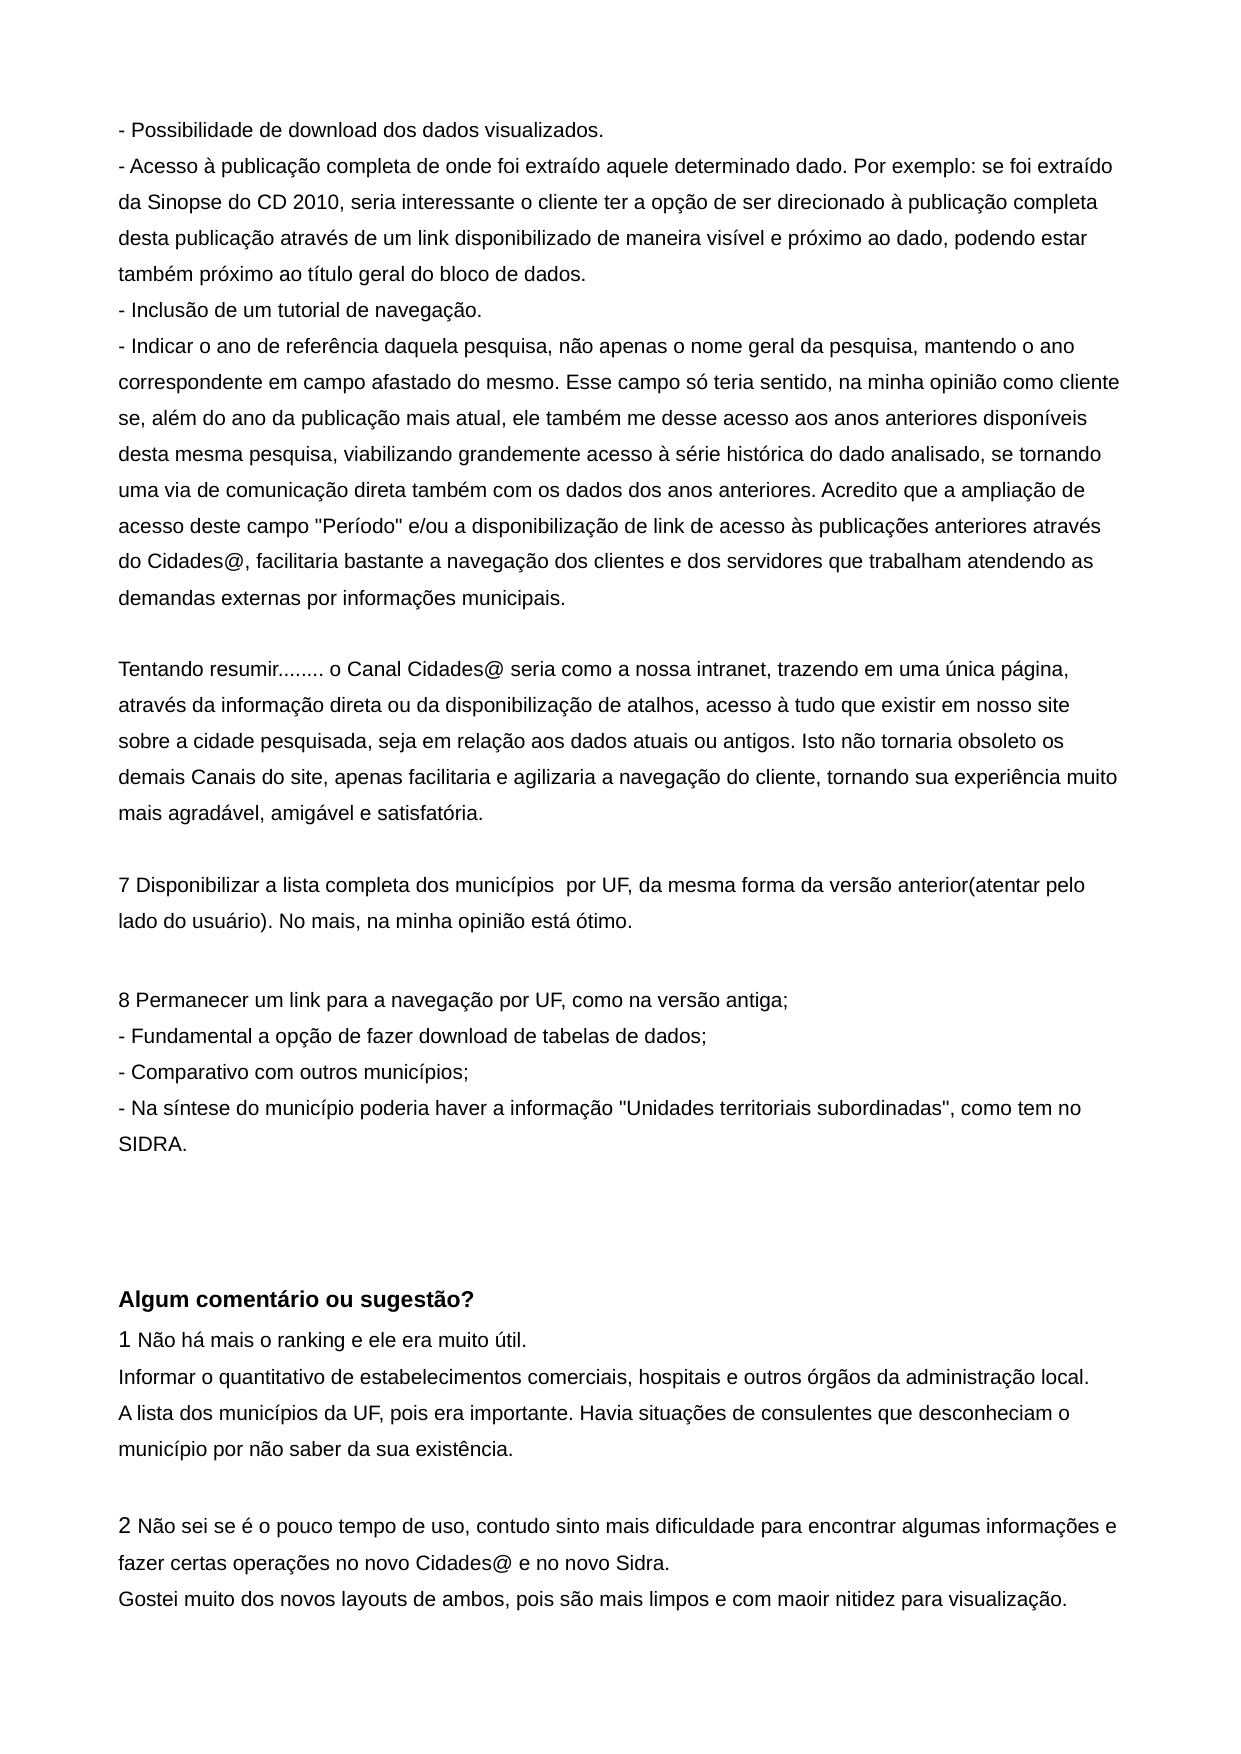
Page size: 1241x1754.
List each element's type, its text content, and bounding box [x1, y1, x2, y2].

text - Possibilidade de download dos dados visualizados. [118, 118, 1122, 142]
text Tentando resumir........ o Canal Cidades@ seria como a nossa intranet, trazendo em uma única página, através da informação direta ou da disponibilização de atalhos, acesso à tudo que existir em nosso site sobre a cidade pesquisada, seja em relação aos dados atuais ou antigos. Isto não tornaria obsoleto os demais Canais do site, apenas facilitaria e agilizaria a navegação do cliente, tornando sua experiência muito mais agradável, amigável e satisfatória. [118, 657, 1122, 825]
text - Comparativo com outros municípios; [118, 1060, 1122, 1084]
text - Fundamental a opção de fazer download de tabelas de dados; [118, 1024, 1122, 1048]
text - Inclusão de um tutorial de navegação. [118, 298, 1122, 322]
text - Acesso à publicação completa de onde foi extraído aquele determinado dado. Por exemplo: se foi extraído da Sinopse do CD 2010, seria interessante o cliente ter a opção de ser direcionado à publicação completa desta publicação através de um link disponibilizado de maneira visível e próximo ao dado, podendo estar também próximo ao título geral do bloco de dados. [118, 154, 1122, 286]
text - Na síntese do município poderia haver a informação "Unidades territoriais subordinadas", como tem no SIDRA. [118, 1096, 1122, 1156]
text 1 Não há mais o ranking e ele era muito útil. [118, 1326, 1122, 1352]
text 7 Disponibilizar a lista completa dos municípios por UF, da mesma forma da versão anterior(atentar pelo lado do usuário). No mais, na minha opinião está ótimo. [118, 873, 1122, 933]
text Algum comentário ou sugestão? [118, 1286, 1122, 1312]
text Informar o quantitativo de estabelecimentos comerciais, hospitais e outros órgãos da administração local. [118, 1365, 1122, 1389]
text - Indicar o ano de referência daquela pesquisa, não apenas o nome geral da pesquisa, mantendo o ano correspondente em campo afastado do mesmo. Esse campo só teria sentido, na minha opinião como cliente se, além do ano da publicação mais atual, ele também me desse acesso aos anos anteriores disponíveis desta mesma pesquisa, viabilizando grandemente acesso à série histórica do dado analisado, se tornando uma via de comunicação direta também com os dados dos anos anteriores. Acredito que a ampliação de acesso deste campo "Período" e/ou a disponibilização de link de acesso às publicações anteriores através do Cidades@, facilitaria bastante a navegação dos clientes e dos servidores que trabalham atendendo as demandas externas por informações municipais. [118, 334, 1122, 609]
text 2 Não sei se é o pouco tempo de uso, contudo sinto mais dificuldade para encontrar algumas informações e fazer certas operações no novo Cidades@ e no novo Sidra. Gostei muito dos novos layouts de ambos, pois são mais limpos e com maoir nitidez para visualização. [118, 1512, 1122, 1611]
text A lista dos municípios da UF, pois era importante. Havia situações de consulentes que desconheciam o município por não saber da sua existência. [118, 1401, 1122, 1461]
text 8 Permanecer um link para a navegação por UF, como na versão antiga; [118, 988, 1122, 1012]
